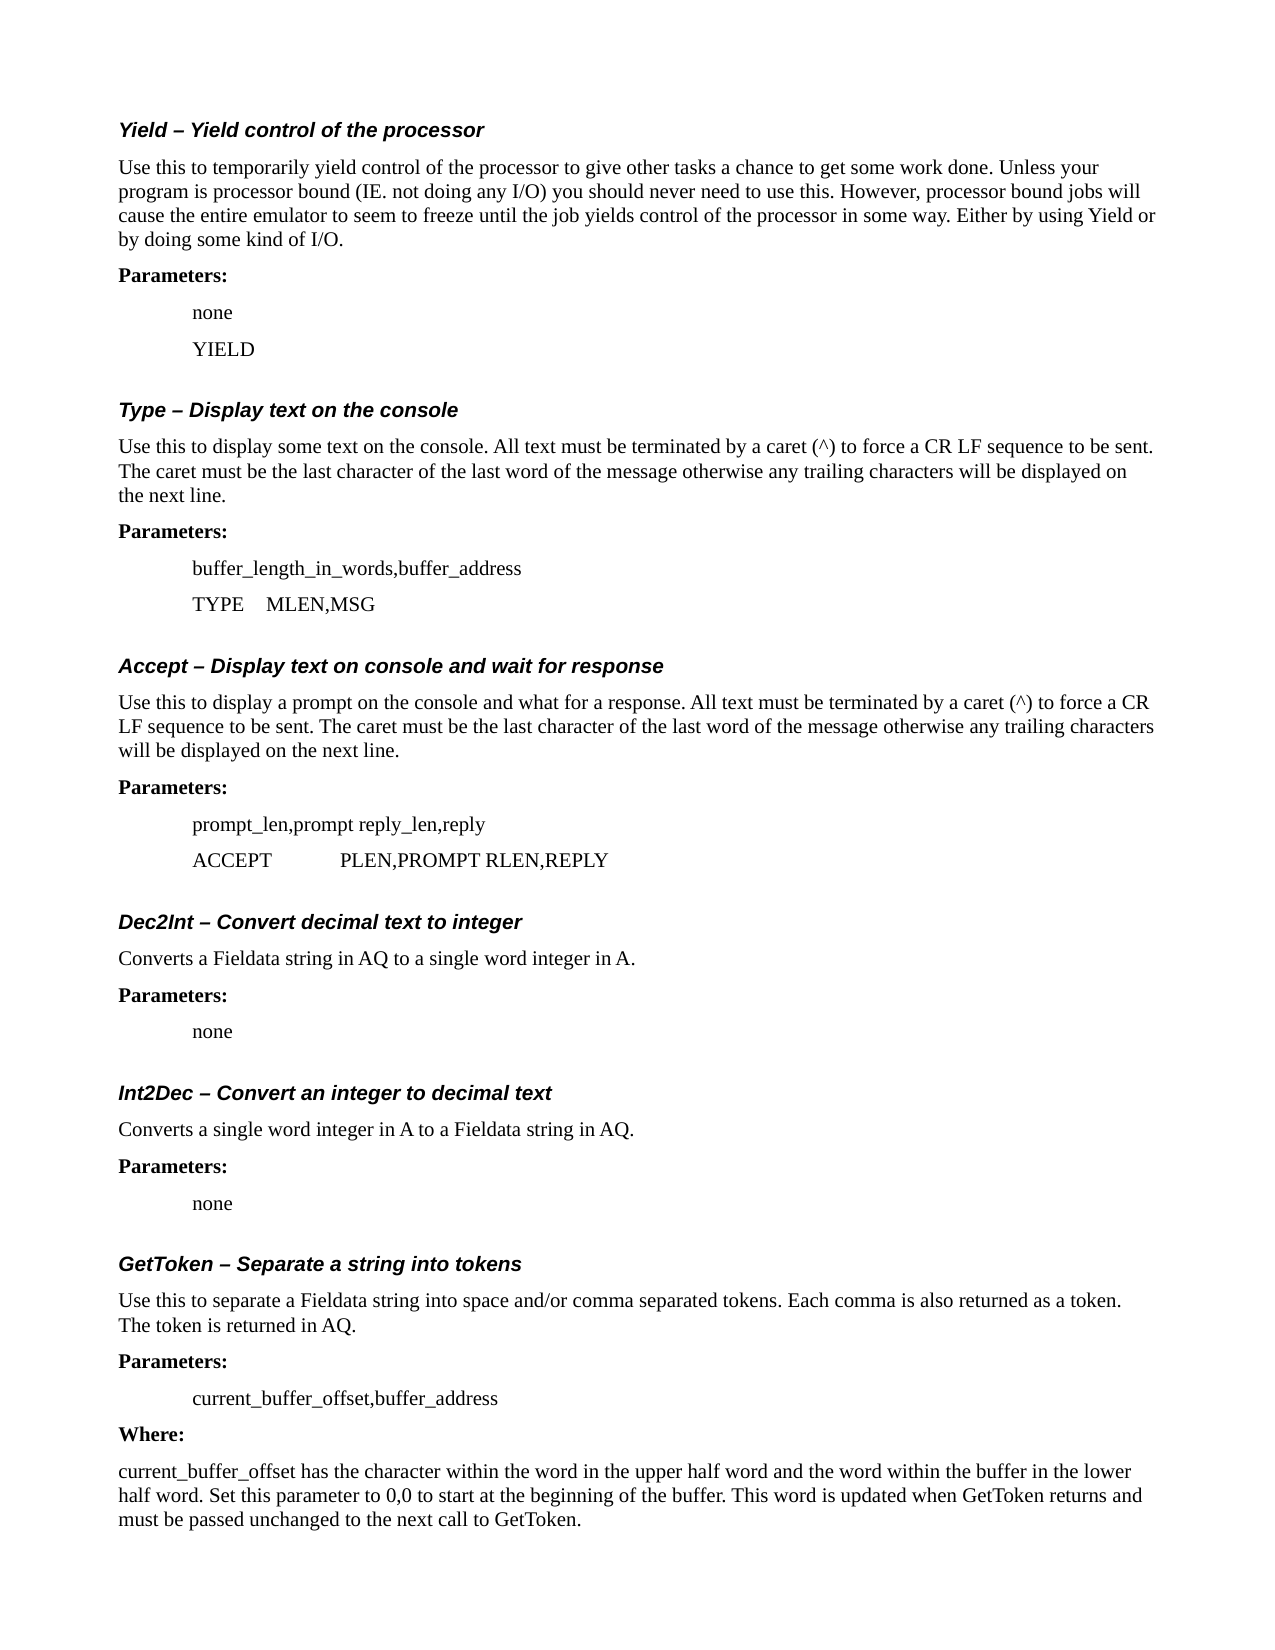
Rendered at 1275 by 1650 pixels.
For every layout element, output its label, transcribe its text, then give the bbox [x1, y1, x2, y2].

text Parameters: [118, 263, 1157, 287]
text Use this to separate a Fieldata string into space and/or comma separated tokens. Each comma is also returned as a token. The token is returned in AQ. [118, 1288, 1157, 1337]
text Parameters: [118, 519, 1157, 543]
text none [118, 1019, 1157, 1043]
text Use this to temporarily yield control of the processor to give other tasks a chance to get some work done. Unless your program is processor bound (IE. not doing any I/O) you should never need to use this. However, processor bound jobs will cause the entire emulator to seem to freeze until the job yields control of the processor in some way. Either by using Yield or by doing some kind of I/O. [118, 154, 1157, 251]
text none [118, 300, 1157, 324]
text Parameters: [118, 983, 1157, 1007]
text Converts a single word integer in A to a Fieldata string in AQ. [118, 1117, 1157, 1141]
text buffer_length_in_words,buffer_address [118, 556, 1157, 580]
text TYPE MLEN,MSG [118, 592, 1157, 616]
text none [118, 1190, 1157, 1214]
text prompt_len,prompt reply_len,reply [118, 812, 1157, 836]
subtitle Yield – Yield control of the processor [118, 118, 1157, 142]
subtitle GetToken – Separate a string into tokens [118, 1252, 1157, 1276]
subtitle Accept – Display text on console and wait for response [118, 654, 1157, 678]
text Parameters: [118, 1349, 1157, 1373]
text YIELD [118, 336, 1157, 361]
text Parameters: [118, 1154, 1157, 1178]
text ACCEPT PLEN,PROMPT RLEN,REPLY [118, 848, 1157, 872]
subtitle Int2Dec – Convert an integer to decimal text [118, 1081, 1157, 1105]
text Use this to display a prompt on the console and what for a response. All text must be terminated by a caret (^) to force a CR LF sequence to be sent. The caret must be the last character of the last word of the message otherwise any trailing characters will be displayed on the next line. [118, 690, 1157, 762]
subtitle Type – Display text on the console [118, 398, 1157, 422]
text Converts a Fieldata string in AQ to a single word integer in A. [118, 946, 1157, 970]
text current_buffer_offset has the character within the word in the upper half word and the word within the buffer in the lower half word. Set this parameter to 0,0 to start at the beginning of the buffer. This word is updated when GetToken returns and must be passed unchanged to the next call to GetToken. [118, 1459, 1157, 1531]
text Where: [118, 1422, 1157, 1446]
subtitle Dec2Int – Convert decimal text to integer [118, 910, 1157, 934]
text current_buffer_offset,buffer_address [118, 1386, 1157, 1410]
text Use this to display some text on the console. All text must be terminated by a caret (^) to force a CR LF sequence to be sent. The caret must be the last character of the last word of the message otherwise any trailing characters will be displayed on the next line. [118, 434, 1157, 507]
text Parameters: [118, 775, 1157, 799]
